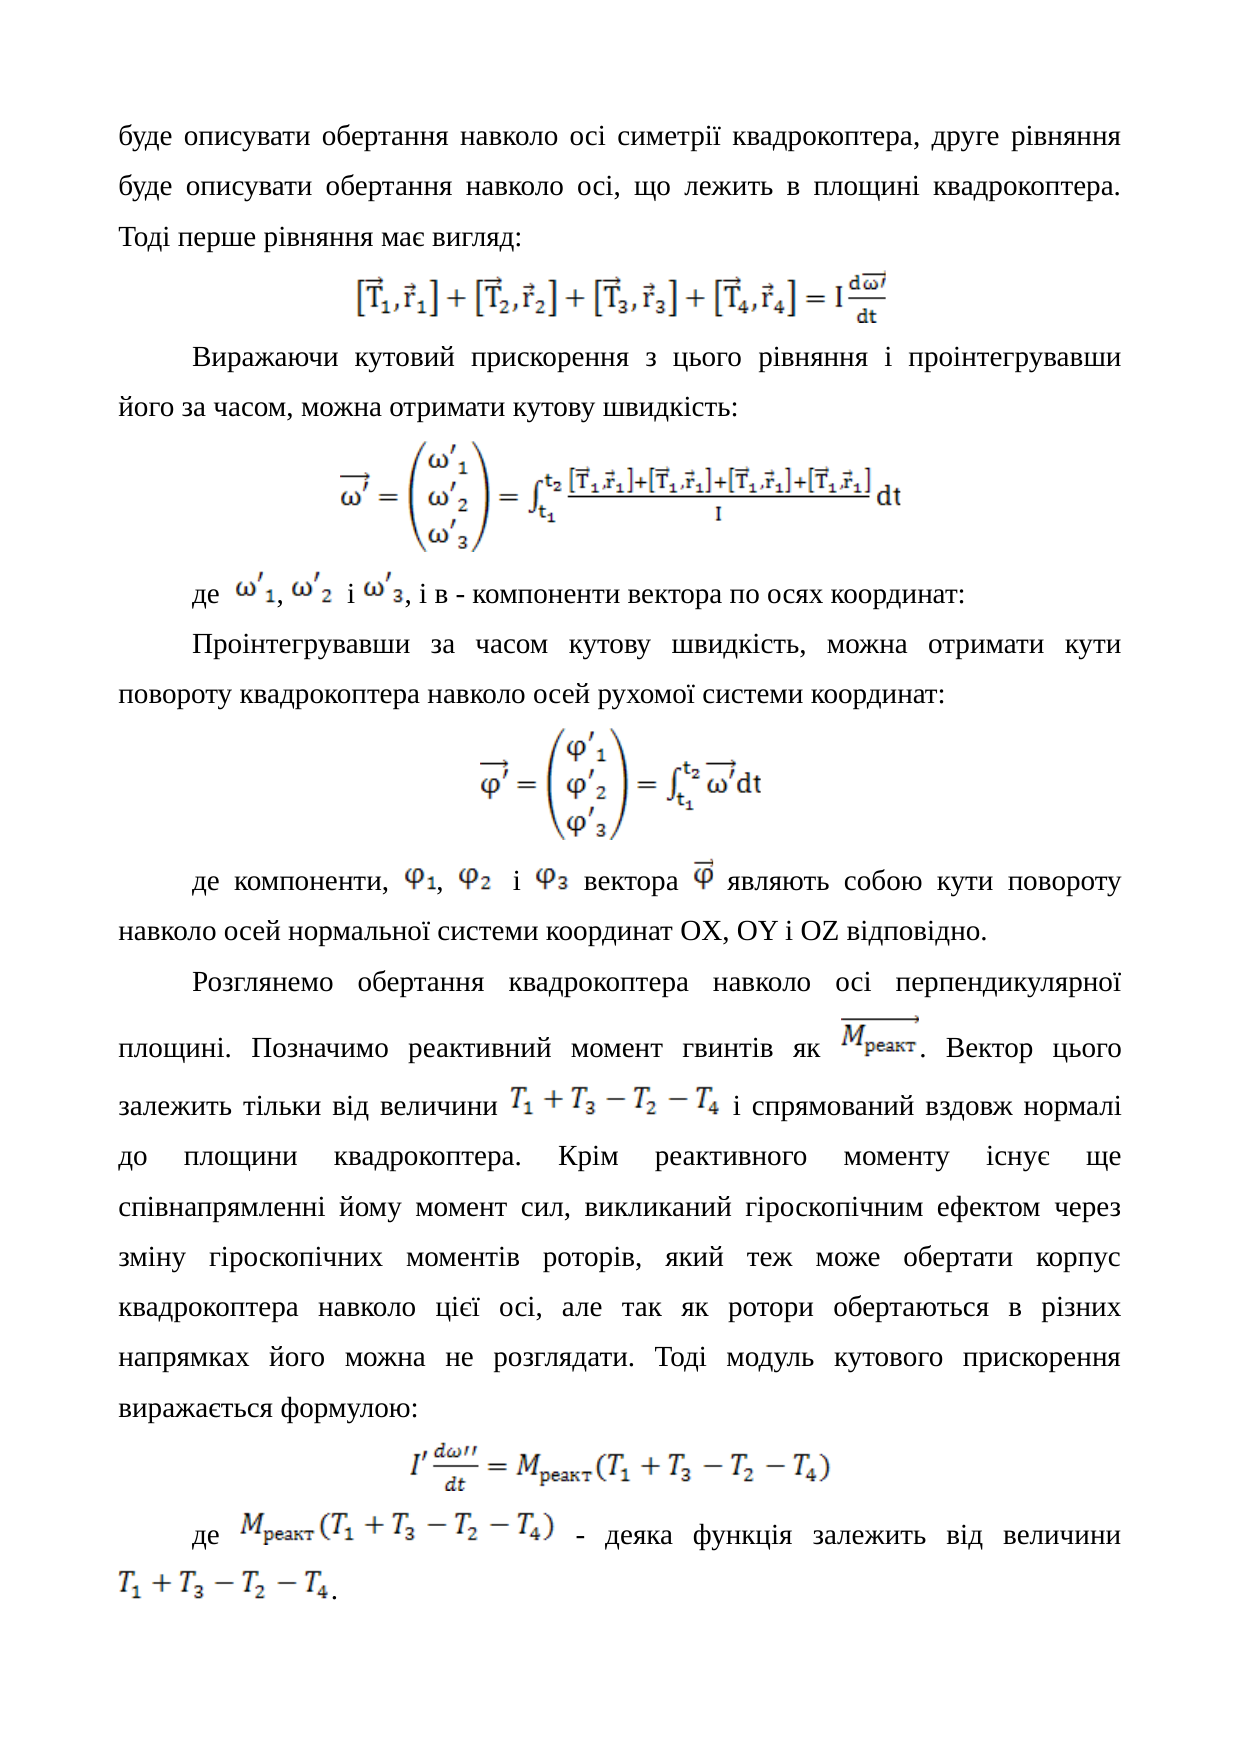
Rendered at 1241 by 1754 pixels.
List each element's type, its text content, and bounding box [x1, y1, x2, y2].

text де компоненти, , і вектора являють собою кути повороту навколо осей нормальної системи координат OX, OY і OZ відповідно. [118, 856, 1122, 947]
text Розглянемо обертання квадрокоптера навколо осі перпендикулярної площині. Позначимо реактивний момент гвинтів як . Вектор цього залежить тільки від величини і спрямований вздовж нормалі до площини квадрокоптера. Крім реактивного моменту існує ще співнапрямленні йому момент сил, викликаний гіроскопічним ефектом через зміну гіроскопічних моментів роторів, який теж може обертати корпус квадрокоптера навколо цієї осі, але так як ротори обертаються в різних напрямках його можна не розглядати. Тоді модуль кутового прискорення виражається формулою: [118, 964, 1122, 1423]
text де - деяка функція залежить від величини . [118, 1507, 1122, 1606]
text Виражаючи кутовий прискорення з цього рівняння і проінтегрувавши його за часом, можна отримати кутову швидкість: [118, 339, 1122, 423]
text Проінтегрувавши за часом кутову швидкість, можна отримати кути повороту квадрокоптера навколо осей рухомої системи координат: [118, 626, 1122, 710]
text буде описувати обертання навколо осі симетрії квадрокоптера, друге рівняння буде описувати обертання навколо осі, що лежить в площині квадрокоптера. Тоді перше рівняння має вигляд: [118, 118, 1122, 252]
text де , і , і в - компоненти вектора по осях координат: [118, 569, 1122, 609]
